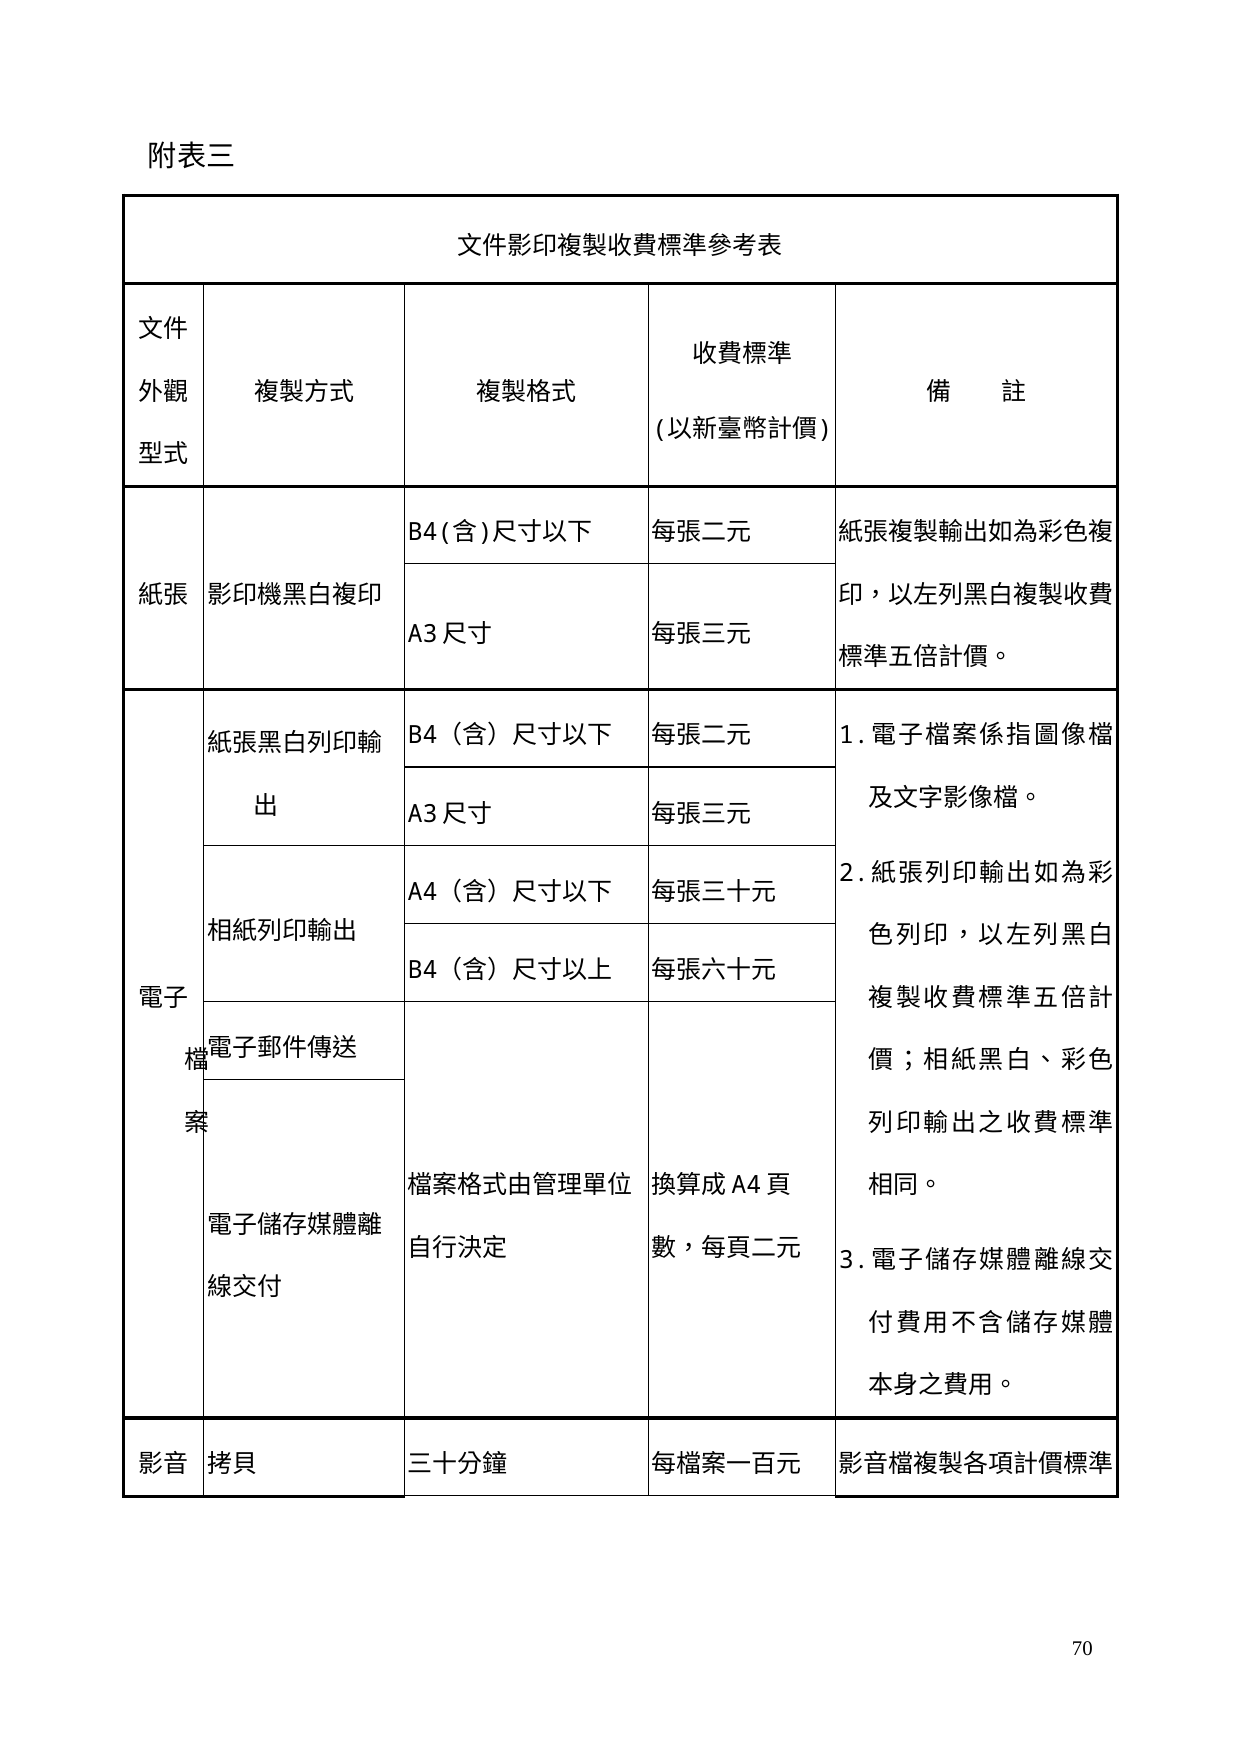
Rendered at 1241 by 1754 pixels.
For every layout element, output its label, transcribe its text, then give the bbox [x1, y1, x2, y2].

table_cell B4（含）尺寸以下 [405, 691, 648, 766]
table_cell 相紙列印輸出 [204, 846, 404, 1001]
table_cell 每張三元 [649, 564, 835, 688]
table_cell 紙張 [125, 488, 203, 688]
table_header 文件影印複製收費標準參考表 [125, 197, 1116, 282]
table_cell 1.電子檔案係指圖像檔及文字影像檔。 2.紙張列印輸出如為彩色列印，以左列黑白複製收費標準五倍計價；相紙黑白、彩色列印輸出之收費標準相同。 3.電子儲存媒體離線交付費用不含儲存媒體本身之費用。 [836, 691, 1116, 1416]
table_cell 紙張黑白列印輸出 [204, 691, 404, 844]
table_cell B4（含）尺寸以上 [405, 924, 648, 1001]
table_cell 每張二元 [649, 691, 835, 766]
table_cell 複製格式 [405, 285, 648, 485]
table_cell 拷貝 [204, 1420, 404, 1494]
table_cell A4（含）尺寸以下 [405, 846, 648, 923]
table_cell 每檔案一百元 [649, 1420, 835, 1494]
table_cell 影音 [125, 1420, 203, 1494]
table_cell 電子儲存媒體離線交付 [204, 1080, 404, 1416]
table_cell 影印機黑白複印 [204, 488, 404, 688]
table_cell B4(含)尺寸以下 [405, 488, 648, 563]
table_cell 電子檔案 [125, 691, 203, 1416]
table_cell 換算成A4頁數，每頁二元 [649, 1002, 835, 1416]
table_cell 三十分鐘 [405, 1420, 648, 1494]
table_cell 每張二元 [649, 488, 835, 563]
table_cell 檔案格式由管理單位自行決定 [405, 1002, 648, 1416]
table_cell A3尺寸 [405, 768, 648, 844]
table_cell 每張六十元 [649, 924, 835, 1001]
table_cell 影音檔複製各項計價標準 [836, 1420, 1116, 1494]
text 附表三 [148, 112, 1092, 175]
table_cell 備 註 [836, 285, 1116, 485]
table_cell 每張三元 [649, 768, 835, 844]
table_cell 紙張複製輸出如為彩色複印，以左列黑白複製收費標準五倍計價。 [836, 488, 1116, 688]
table_cell 每張三十元 [649, 846, 835, 923]
table_cell 收費標準 (以新臺幣計價) [649, 285, 835, 485]
table_cell 複製方式 [204, 285, 404, 485]
table_cell 電子郵件傳送 [204, 1002, 404, 1079]
table_cell A3尺寸 [405, 564, 648, 688]
table_cell 文件 外觀型式 [125, 285, 203, 485]
